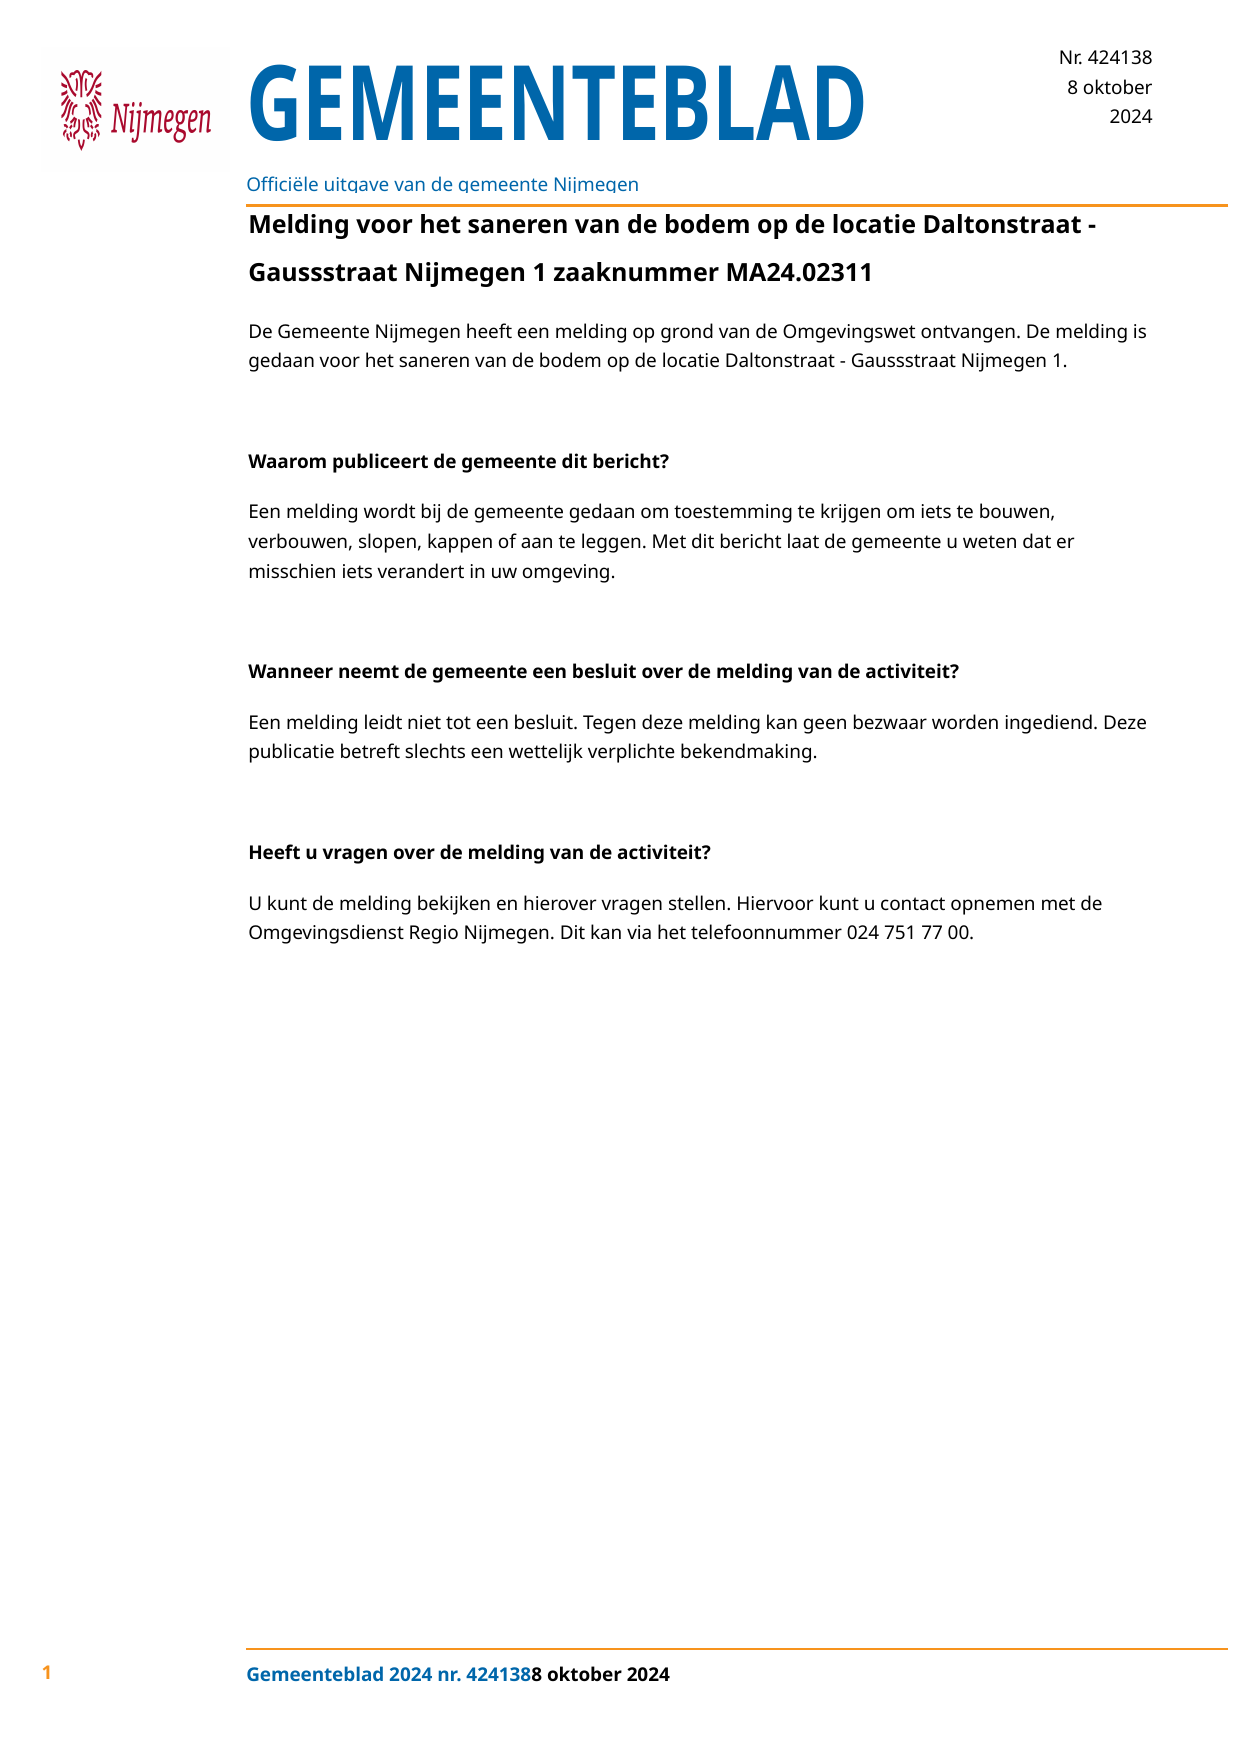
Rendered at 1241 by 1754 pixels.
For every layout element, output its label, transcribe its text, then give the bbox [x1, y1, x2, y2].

text Melding voor het saneren van de bodem op de locatie Daltonstraat - Gaussstraat Nijmegen 1 zaaknummer MA24.02311 [248, 207, 1152, 288]
text U kunt de melding bekijken en hierover vragen stellen. Hiervoor kunt u contact opnemen met de Omgevingsdienst Regio Nijmegen. Dit kan via het telefoonnummer 024 751 77 00. [248, 890, 1152, 945]
text Heeft u vragen over de melding van de activiteit? [248, 839, 1152, 865]
picture [41, 47, 231, 172]
text Wanneer neemt de gemeente een besluit over de melding van de activiteit? [248, 659, 1152, 684]
text Een melding leidt niet tot een besluit. Tegen deze melding kan geen bezwaar worden ingediend. Deze publicatie betreft slechts een wettelijk verplichte bekendmaking. [248, 709, 1152, 764]
text De Gemeente Nijmegen heeft een melding op grond van de Omgevingswet ontvangen. De melding is gedaan voor het saneren van de bodem op de locatie Daltonstraat - Gaussstraat Nijmegen 1. [248, 318, 1152, 373]
text Een melding wordt bij de gemeente gedaan om toestemming te krijgen om iets te bouwen, verbouwen, slopen, kappen of aan te leggen. Met dit bericht laat de gemeente u weten dat er misschien iets verandert in uw omgeving. [248, 499, 1152, 584]
text Waarom publiceert de gemeente dit bericht? [248, 448, 1152, 474]
